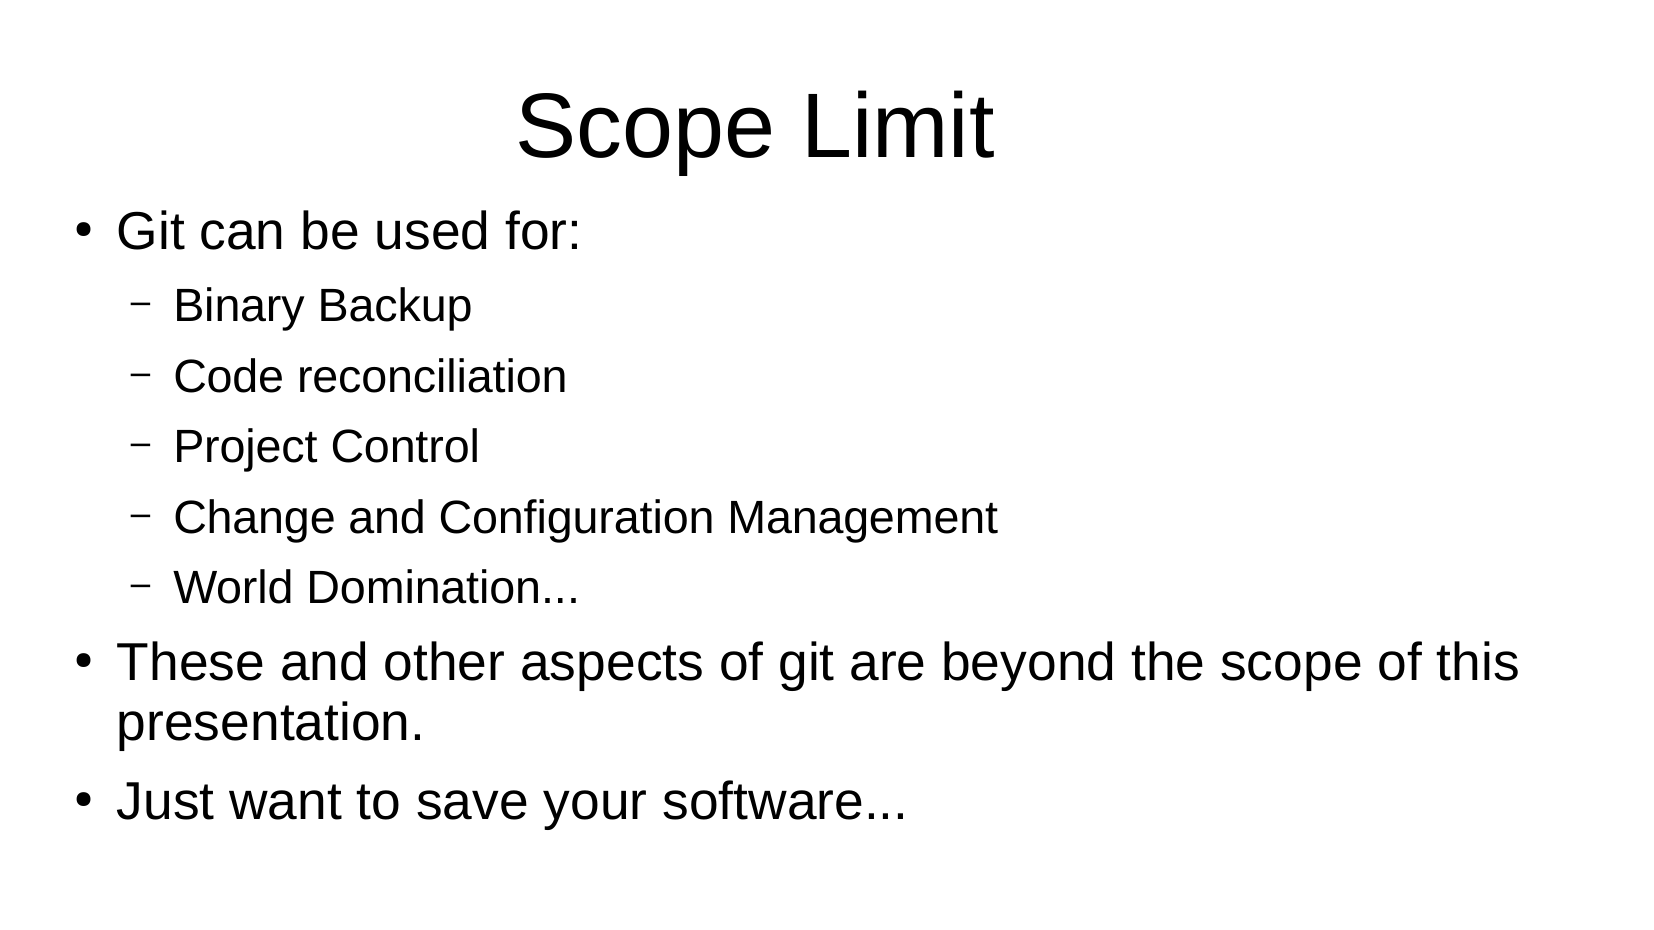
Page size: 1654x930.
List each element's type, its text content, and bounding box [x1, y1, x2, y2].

title Scope Limit [11, 50, 1500, 201]
title [56, 60, 1545, 201]
list Git can be used for: Binary Backup Code reconciliation Project Control Change and Configuration Management World Domination... These and other aspects of git are beyond the scope of this presentation. Just want to save your software... [60, 200, 1548, 839]
